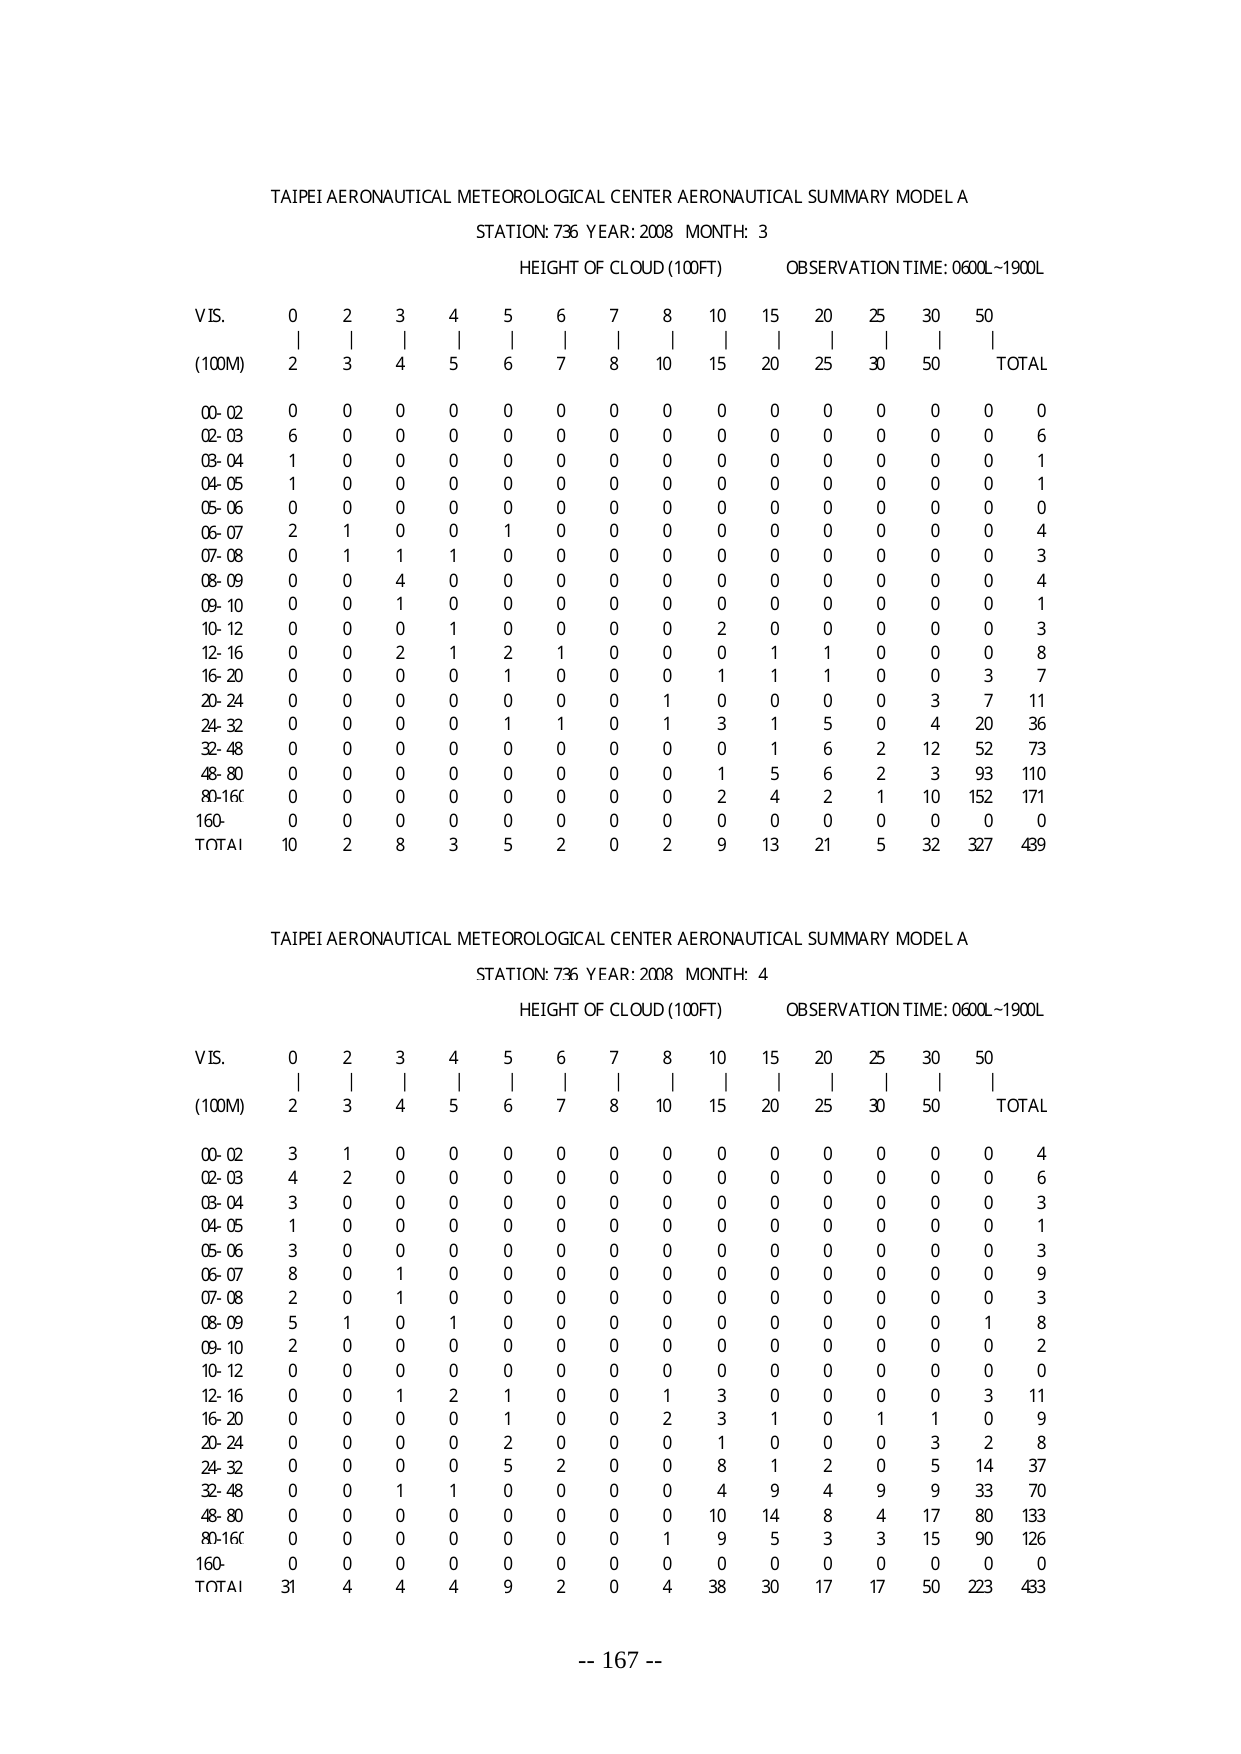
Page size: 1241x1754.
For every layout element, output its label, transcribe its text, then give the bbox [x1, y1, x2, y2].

text -- 167 -- [543, 1637, 697, 1674]
